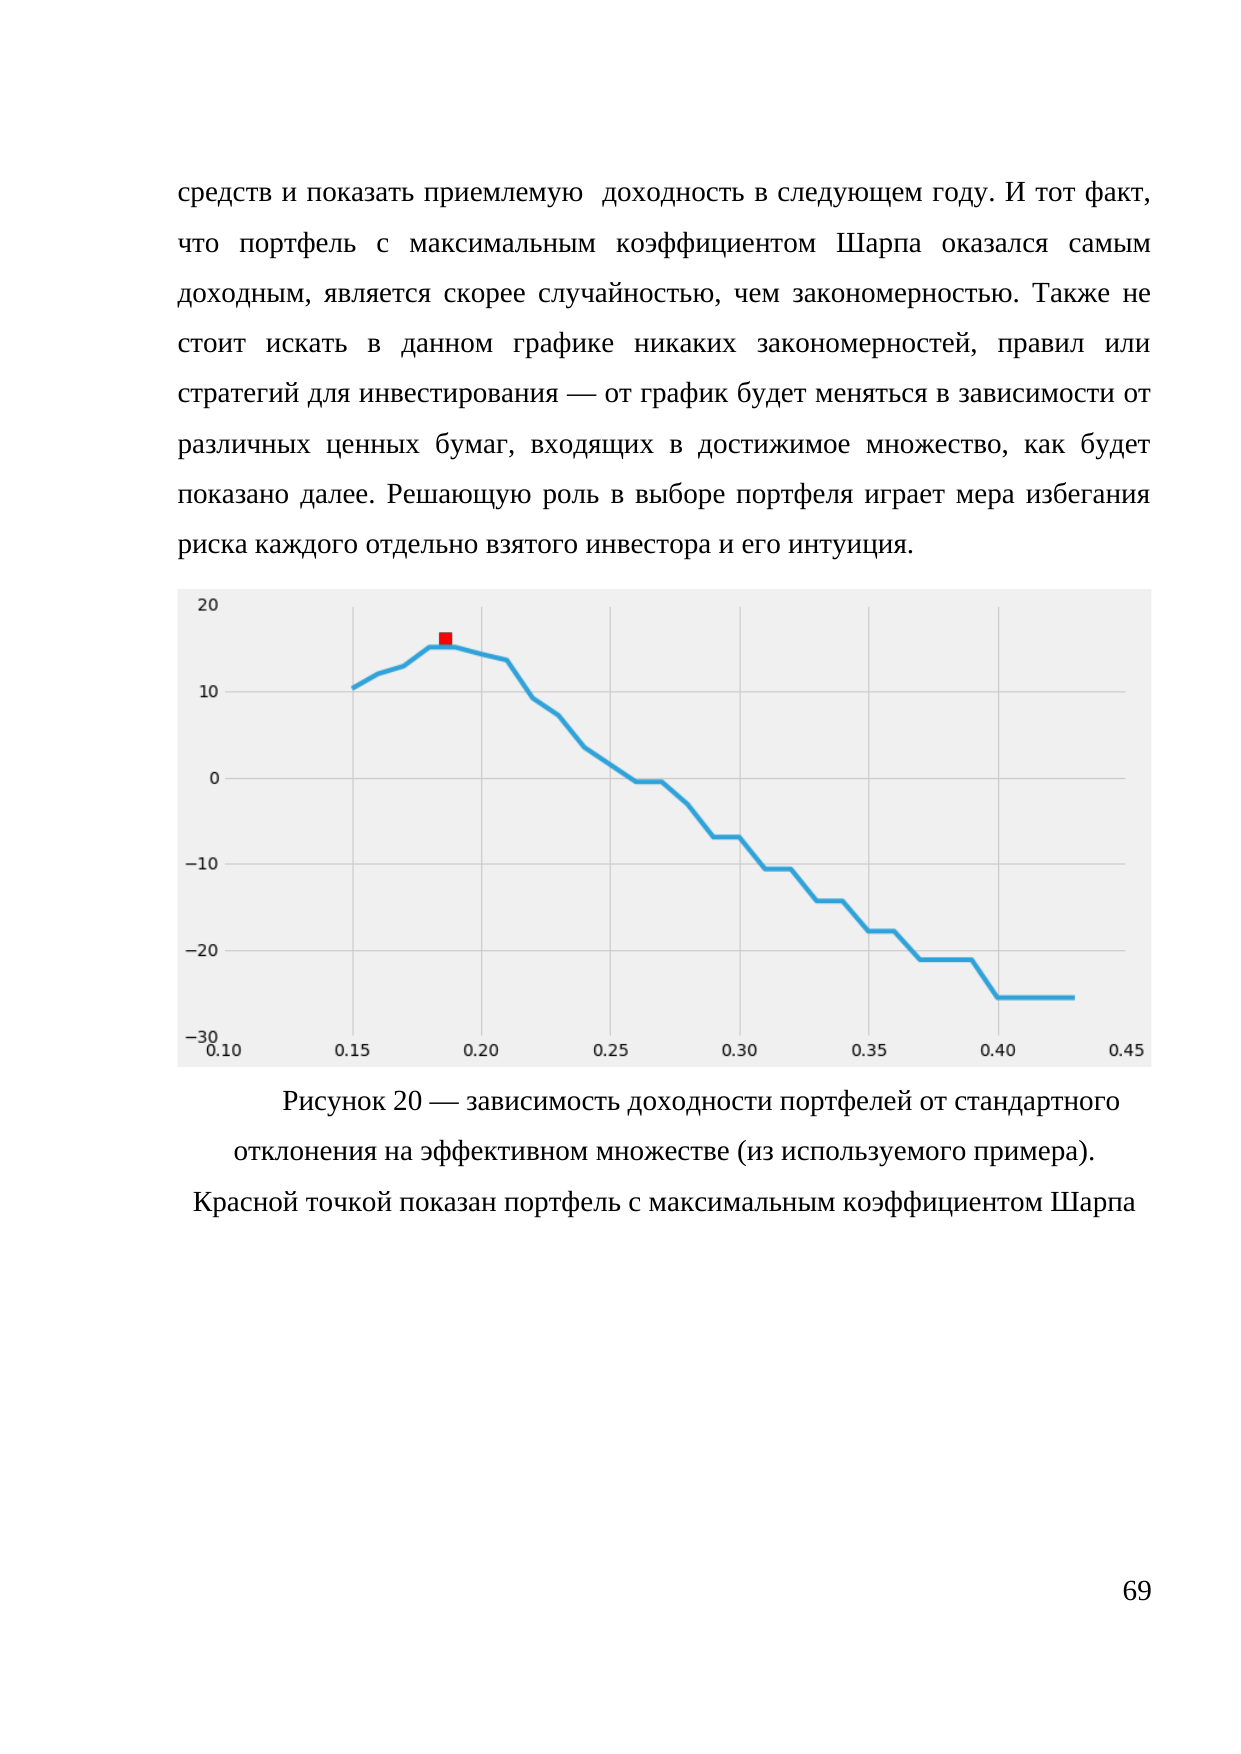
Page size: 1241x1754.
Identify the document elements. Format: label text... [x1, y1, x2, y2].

picture [177, 589, 1152, 1067]
text средств и показать приемлемую доходность в следующем году. И тот факт, что портфель с максимальным коэффициентом Шарпа оказался самым доходным, является скорее случайностью, чем закономерностью. Также не стоит искать в данном графике никаких закономерностей, правил или стратегий для инвестирования — от график будет меняться в зависимости от различных ценных бумаг, входящих в достижимое множество, как будет показано далее. Решающую роль в выборе портфеля играет мера избегания риска каждого отдельно взятого инвестора и его интуиция. [177, 174, 1152, 560]
text Рисунок 20 — зависимость доходности портфелей от стандартного отклонения на эффективном множестве (из используемого примера). Красной точкой показан портфель с максимальным коэффициентом Шарпа [177, 1067, 1152, 1217]
